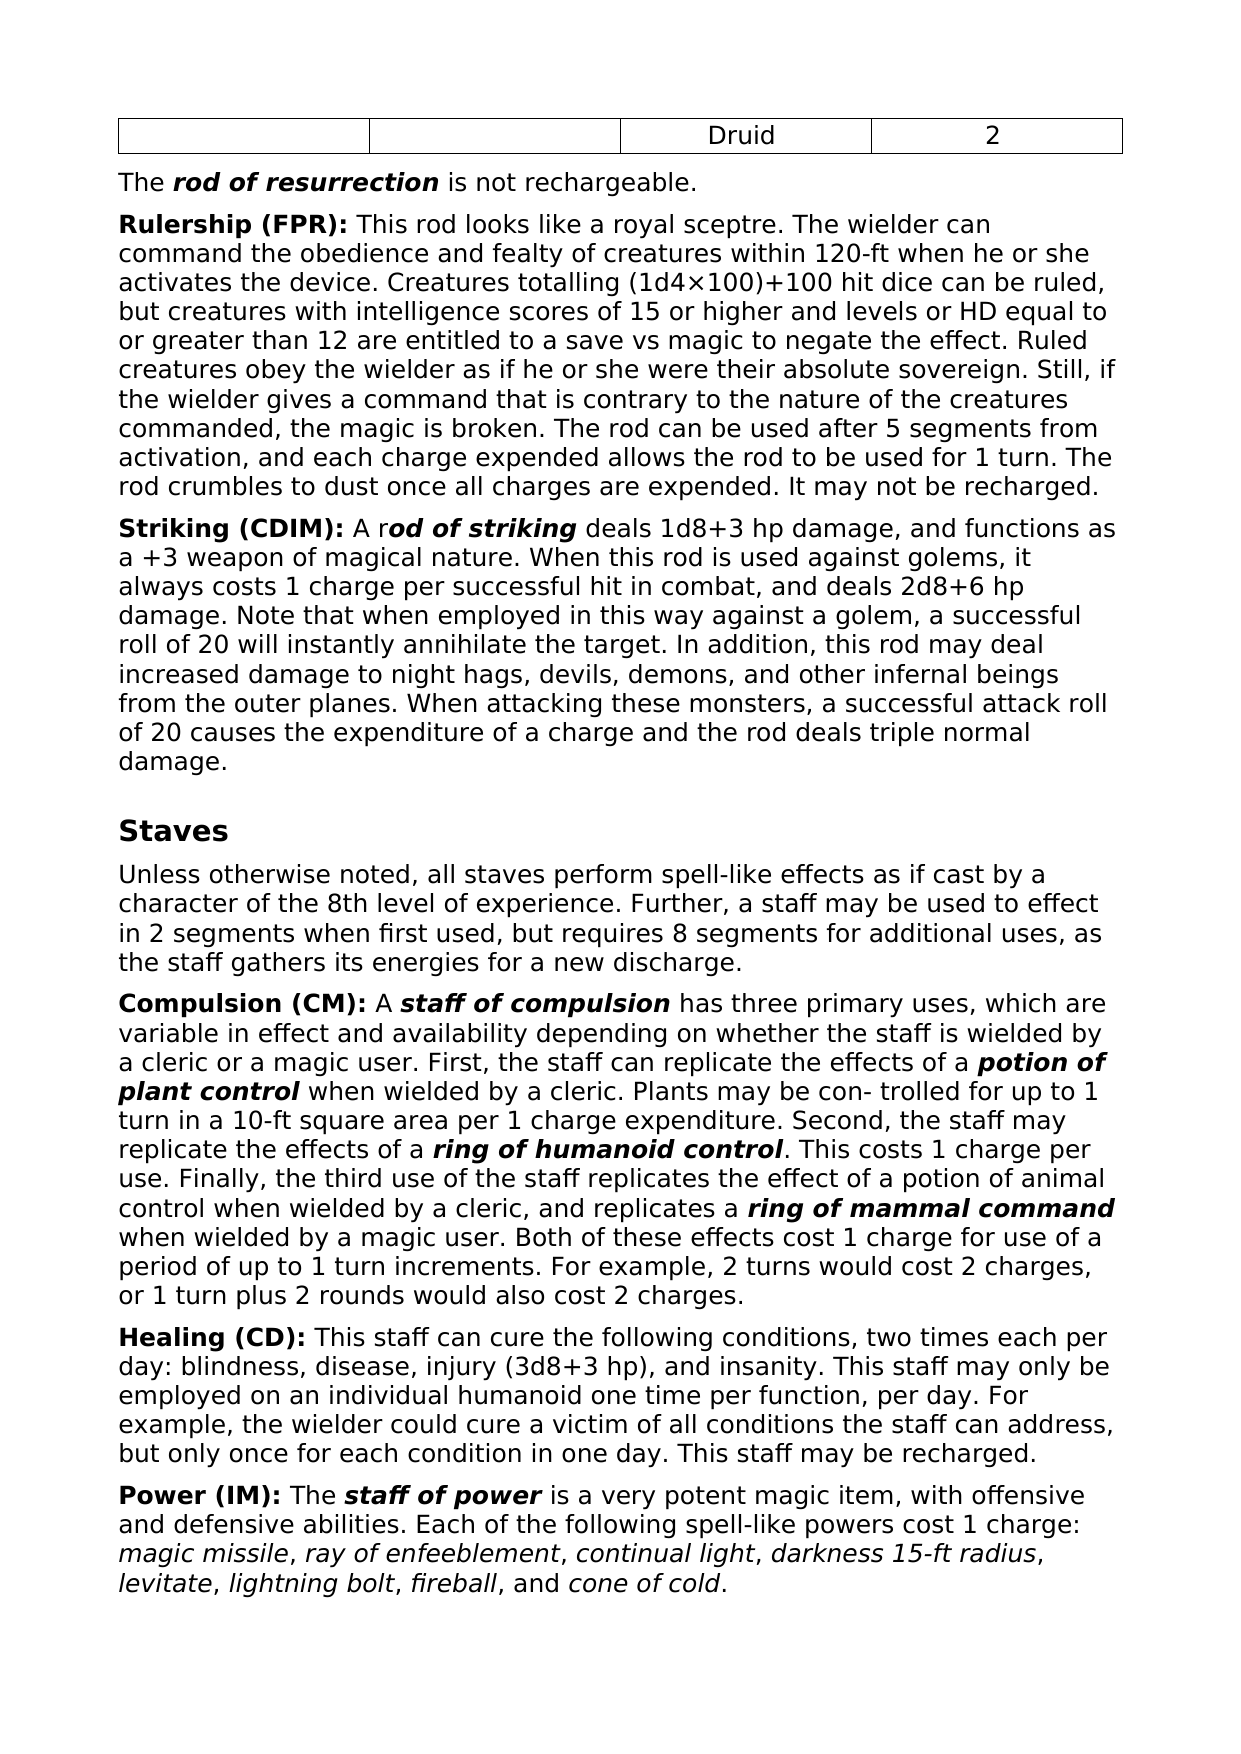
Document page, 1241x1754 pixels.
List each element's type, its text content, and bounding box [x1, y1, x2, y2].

text Power (IM): The staff of power is a very potent magic item, with offensive and defensive abilities. Each of the following spell-like powers cost 1 charge: magic missile, ray of enfeeblement, continual light, darkness 15-ft radius, levitate, lightning bolt, fireball, and cone of cold. [118, 1481, 1122, 1598]
text Healing (CD): This staff can cure the following conditions, two times each per day: blindness, disease, injury (3d8+3 hp), and insanity. This staff may only be employed on an individual humanoid one time per function, per day. For example, the wielder could cure a victim of all conditions the staff can address, but only once for each condition in one day. This staff may be recharged. [118, 1323, 1122, 1469]
text Unless otherwise noted, all staves perform spell-like effects as if cast by a character of the 8th level of experience. Further, a staff may be used to effect in 2 segments when first used, but requires 8 segments for additional uses, as the staff gathers its energies for a new discharge. [118, 860, 1122, 977]
table_cell 2 [872, 119, 1122, 153]
text Rulership (FPR): This rod looks like a royal sceptre. The wielder can command the obedience and fealty of creatures within 120-ft when he or she activates the device. Creatures totalling (1d4×100)+100 hit dice can be ruled, but creatures with intelligence scores of 15 or higher and levels or HD equal to or greater than 12 are entitled to a save vs magic to negate the effect. Ruled creatures obey the wielder as if he or she were their absolute sovereign. Still, if the wielder gives a command that is contrary to the nature of the creatures commanded, the magic is broken. The rod can be used after 5 segments from activation, and each charge expended allows the rod to be used for 1 turn. The rod crumbles to dust once all charges are expended. It may not be recharged. [118, 210, 1122, 501]
text Compulsion (CM): A staff of compulsion has three primary uses, which are variable in effect and availability depending on whether the staff is wielded by a cleric or a magic user. First, the staff can replicate the effects of a potion of plant control when wielded by a cleric. Plants may be con- trolled for up to 1 turn in a 10-ft square area per 1 charge expenditure. Second, the staff may replicate the effects of a ring of humanoid control. This costs 1 charge per use. Finally, the third use of the staff replicates the effect of a potion of animal control when wielded by a cleric, and replicates a ring of mammal command when wielded by a magic user. Both of these effects cost 1 charge for use of a period of up to 1 turn increments. For example, 2 turns would cost 2 charges, or 1 turn plus 2 rounds would also cost 2 charges. [118, 989, 1122, 1310]
table_cell [370, 119, 620, 153]
text Striking (CDIM): A rod of striking deals 1d8+3 hp damage, and functions as a +3 weapon of magical nature. When this rod is used against golems, it always costs 1 charge per successful hit in combat, and deals 2d8+6 hp damage. Note that when employed in this way against a golem, a successful roll of 20 will instantly annihilate the target. In addition, this rod may deal increased damage to night hags, devils, demons, and other infernal beings from the outer planes. When attacking these monsters, a successful attack roll of 20 causes the expenditure of a charge and the rod deals triple normal damage. [118, 514, 1122, 776]
text The rod of resurrection is not rechargeable. [118, 168, 1122, 197]
subtitle Staves [118, 814, 1122, 848]
table_cell [119, 119, 369, 153]
table_cell Druid [621, 119, 871, 153]
